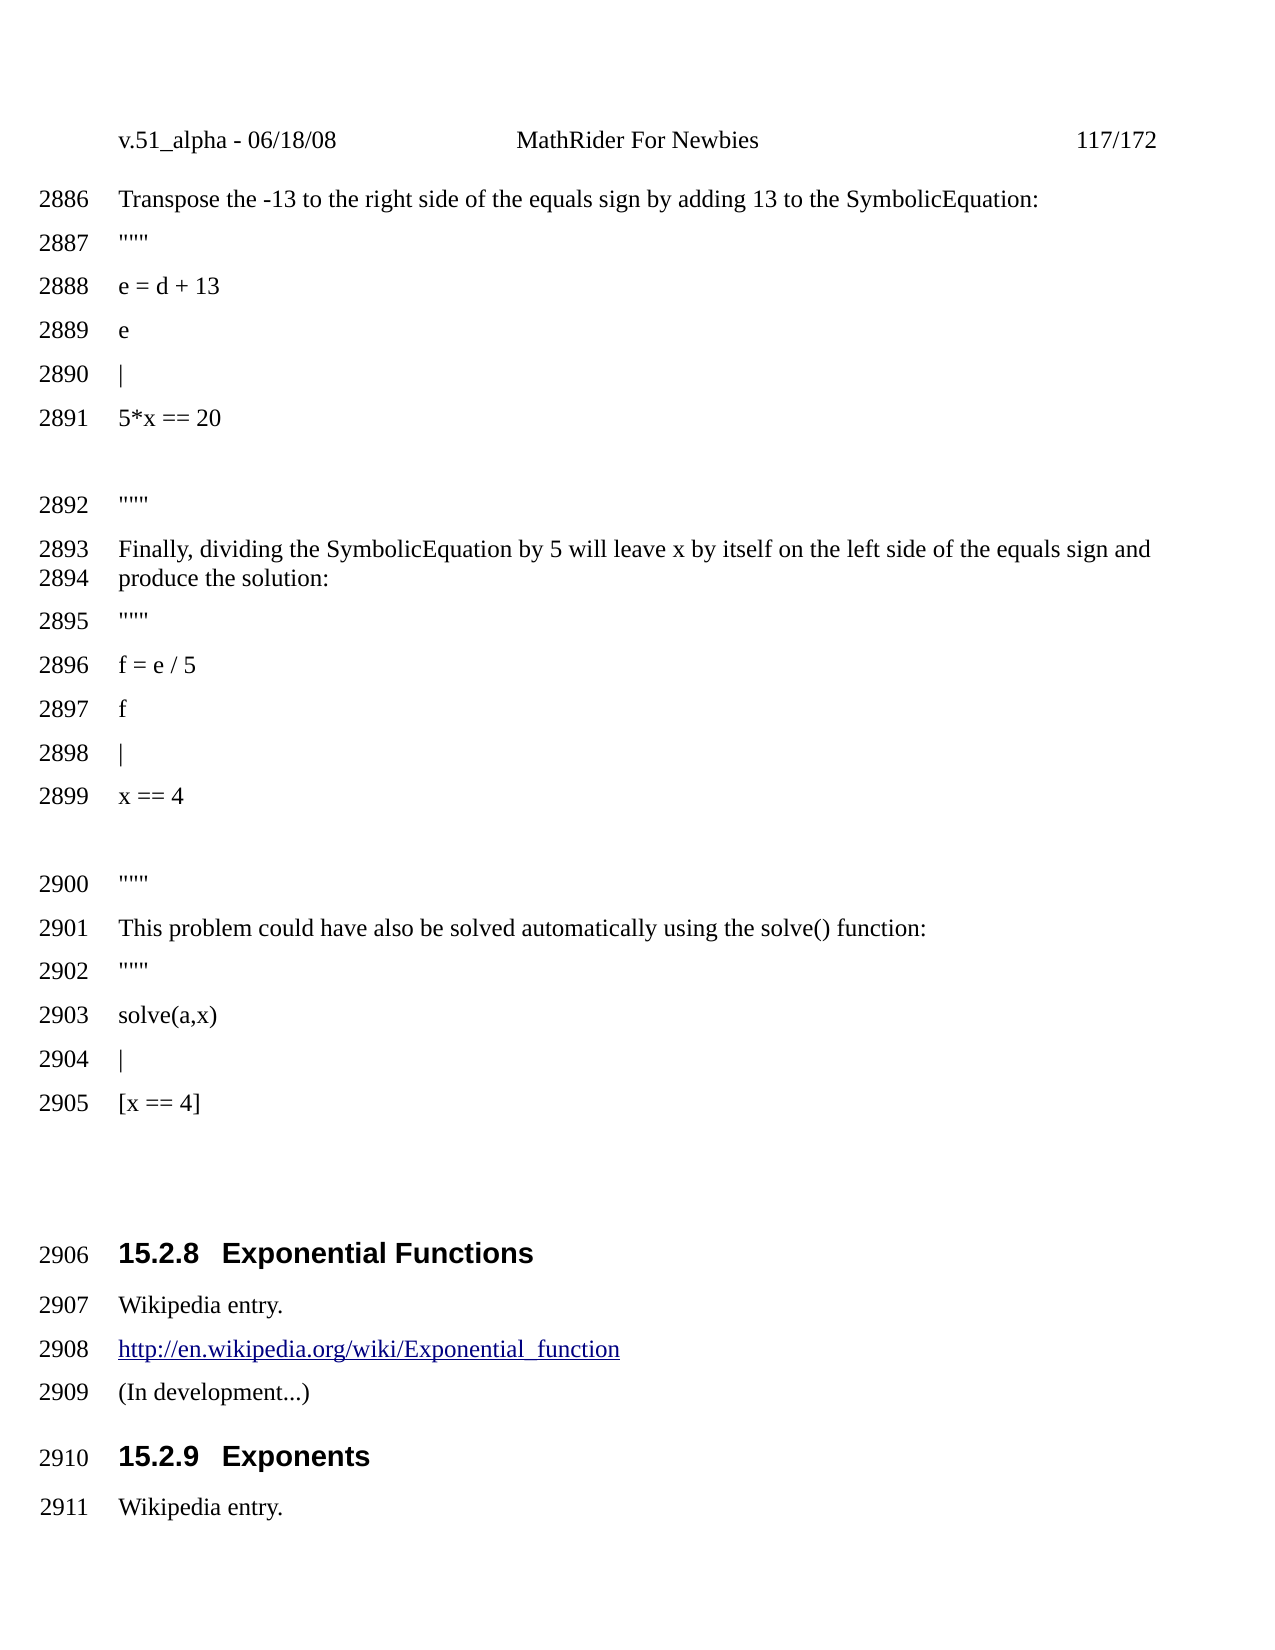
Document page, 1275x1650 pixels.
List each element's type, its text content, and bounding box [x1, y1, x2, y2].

text """ [118, 228, 1157, 256]
text Finally, dividing the SymbolicEquation by 5 will leave x by itself on the left side of the equals sign and produce the solution: [118, 534, 1157, 591]
text """ [118, 869, 1157, 898]
text f [118, 694, 1157, 723]
text [x == 4] [118, 1088, 1157, 1116]
text | [118, 738, 1157, 766]
text Wikipedia entry. [118, 1290, 1157, 1319]
text 5*x == 20 [118, 403, 1157, 431]
text e = d + 13 [118, 271, 1157, 300]
text f = e / 5 [118, 650, 1157, 679]
text http://en.wikipedia.org/wiki/Exponential_function [118, 1334, 1157, 1362]
subtitle Exponents [118, 1439, 1157, 1472]
subtitle Exponential Functions [118, 1236, 1157, 1270]
text solve(a,x) [118, 1000, 1157, 1029]
text """ [118, 956, 1157, 985]
text Wikipedia entry. [118, 1492, 1157, 1521]
text This problem could have also be solved automatically using the solve() function: [118, 913, 1157, 941]
text """ [118, 490, 1157, 519]
text Transpose the -13 to the right side of the equals sign by adding 13 to the SymbolicEquation: [118, 184, 1157, 213]
text (In development...) [118, 1377, 1157, 1406]
text | [118, 1044, 1157, 1073]
text | [118, 359, 1157, 388]
text """ [118, 606, 1157, 635]
text e [118, 315, 1157, 344]
text x == 4 [118, 781, 1157, 810]
